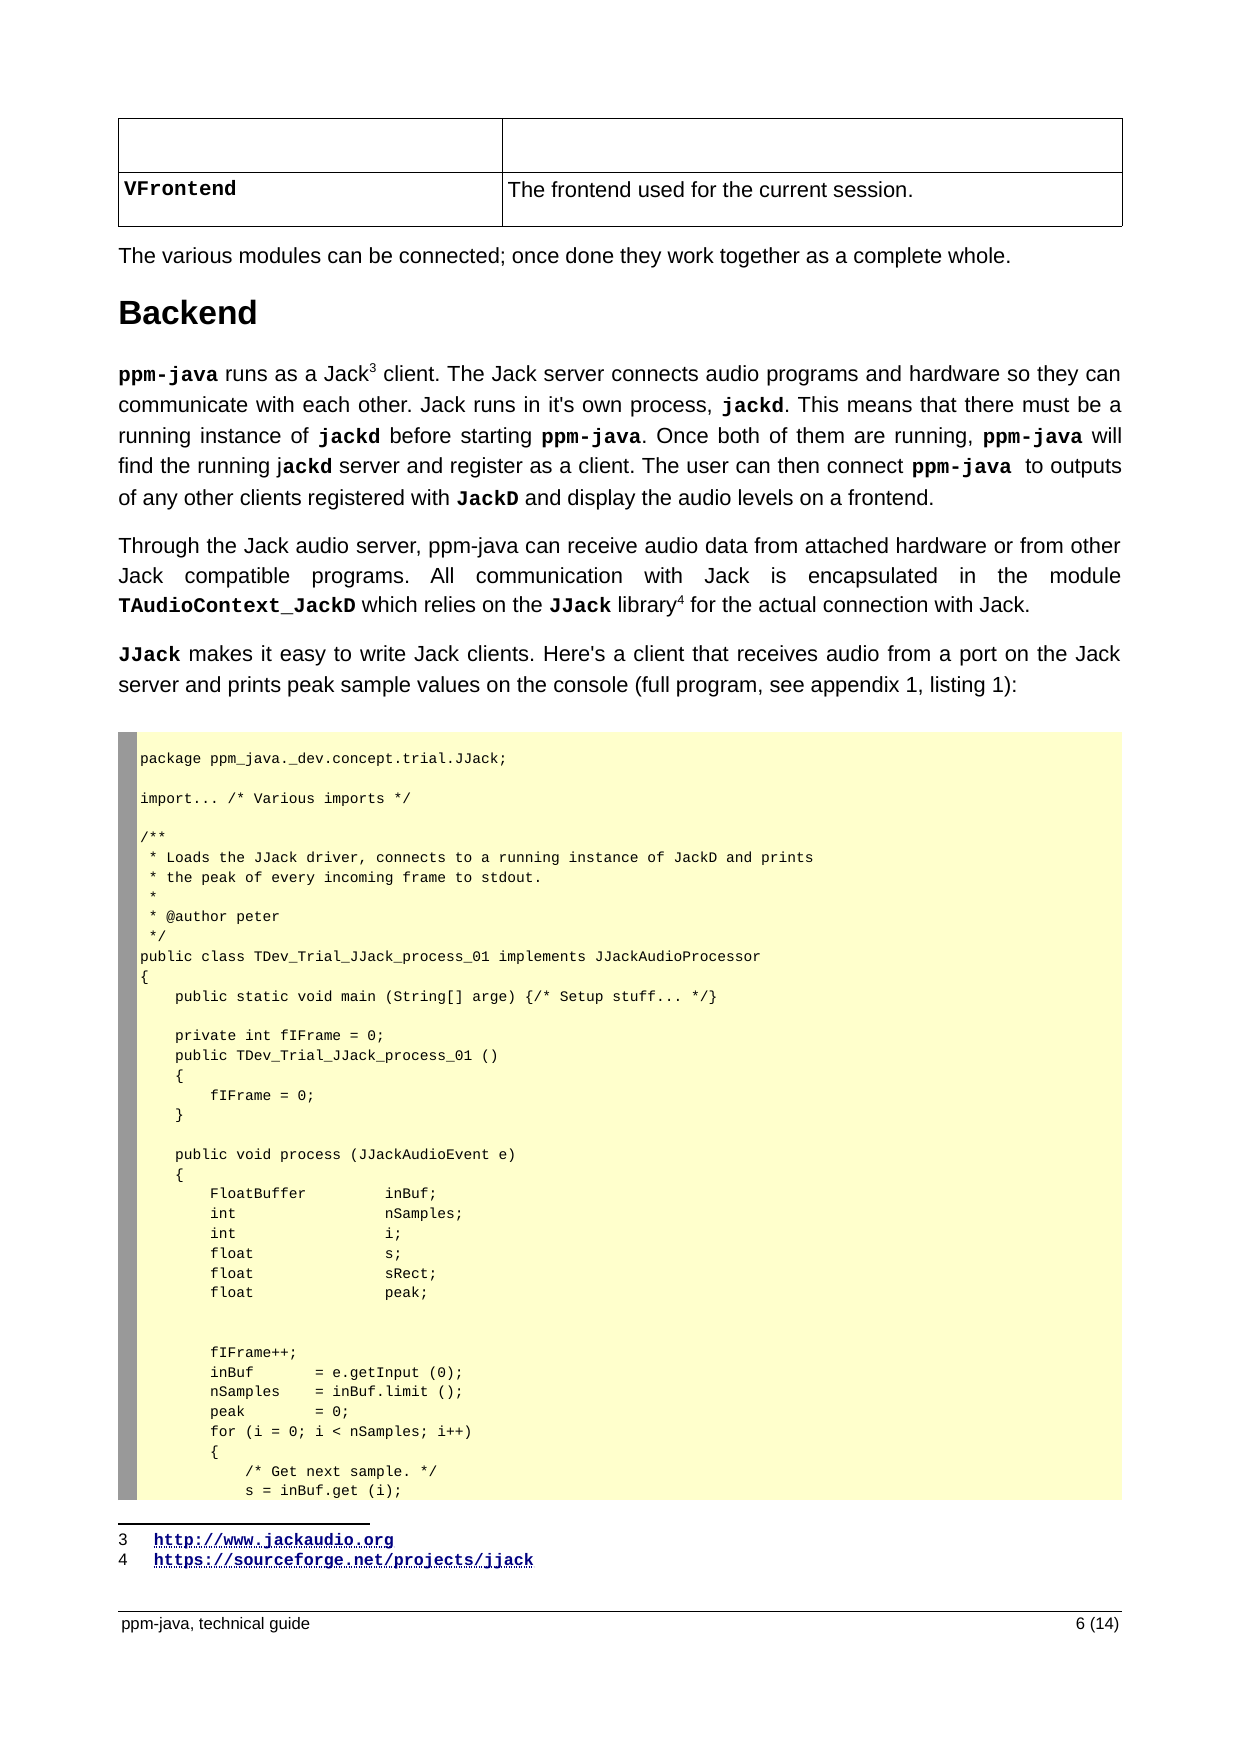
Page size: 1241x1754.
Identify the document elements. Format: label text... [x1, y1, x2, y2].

list package ppm_java._dev.concept.trial.JJack; [137, 751, 1122, 768]
subtitle Backend [118, 294, 1122, 331]
list fIFrame++; [137, 1345, 1122, 1362]
text The various modules can be connected; once done they work together as a complete whole. [118, 243, 1122, 268]
list public static void main (String[] arge) {/* Setup stuff... */} [137, 989, 1122, 1005]
list int nSamples; [137, 1207, 1122, 1223]
list * the peak of every incoming frame to stdout. [137, 870, 1122, 887]
list * Loads the JJack driver, connects to a running instance of JackD and prints [137, 850, 1122, 867]
text Through the Jack audio server, ppm-java can receive audio data from attached hardware or from other Jack compatible programs. All communication with Jack is encapsulated in the module TAudioContext_JackD which relies on the JJack library for the actual connection with Jack. [118, 534, 1122, 619]
list nSamples = inBuf.limit (); [137, 1385, 1122, 1401]
list } [137, 1108, 1122, 1124]
list for (i = 0; i < nSamples; i++) [137, 1424, 1122, 1441]
table_cell The frontend used for the current session. [503, 173, 1122, 226]
list { [137, 1444, 1122, 1461]
list */ [137, 929, 1122, 946]
list FloatBuffer inBuf; [137, 1187, 1122, 1203]
list s = inBuf.get (i); [137, 1484, 1122, 1500]
table_cell [503, 119, 1122, 172]
list * @author peter [137, 910, 1122, 926]
list private int fIFrame = 0; [137, 1028, 1122, 1045]
list /** [137, 831, 1122, 847]
list { [137, 969, 1122, 986]
list float s; [137, 1246, 1122, 1263]
list int i; [137, 1226, 1122, 1243]
list public class TDev_Trial_JJack_process_01 implements JJackAudioProcessor [137, 949, 1122, 966]
table_cell [119, 119, 502, 172]
table_cell VFrontend [119, 173, 502, 226]
list public void process (JJackAudioEvent e) [137, 1147, 1122, 1164]
list peak = 0; [137, 1404, 1122, 1421]
list float sRect; [137, 1266, 1122, 1282]
list fIFrame = 0; [137, 1088, 1122, 1104]
list { [137, 1068, 1122, 1084]
text JJack makes it easy to write Jack clients. Here's a client that receives audio from a port on the Jack server and prints peak sample values on the console (full program, see appendix 1, listing 1): [118, 642, 1122, 697]
list /* Get next sample. */ [137, 1464, 1122, 1480]
list public TDev_Trial_JJack_process_01 () [137, 1048, 1122, 1065]
text ppm-java runs as a Jack client. The Jack server connects audio programs and hardware so they can communicate with each other. Jack runs in it's own process, jackd. This means that there must be a running instance of jackd before starting ppm-java. Once both of them are running, ppm-java will find the running jackd server and register as a client. The user can then connect ppm-java to outputs of any other clients registered with JackD and display the audio levels on a frontend. [118, 361, 1122, 511]
list { [137, 1167, 1122, 1183]
text https://sourceforge.net/projects/jjack [118, 1550, 1122, 1570]
list float peak; [137, 1286, 1122, 1302]
list * [137, 890, 1122, 906]
text http://www.jackaudio.org [118, 1530, 1122, 1550]
list inBuf = e.getInput (0); [137, 1365, 1122, 1381]
list import... /* Various imports */ [137, 791, 1122, 807]
